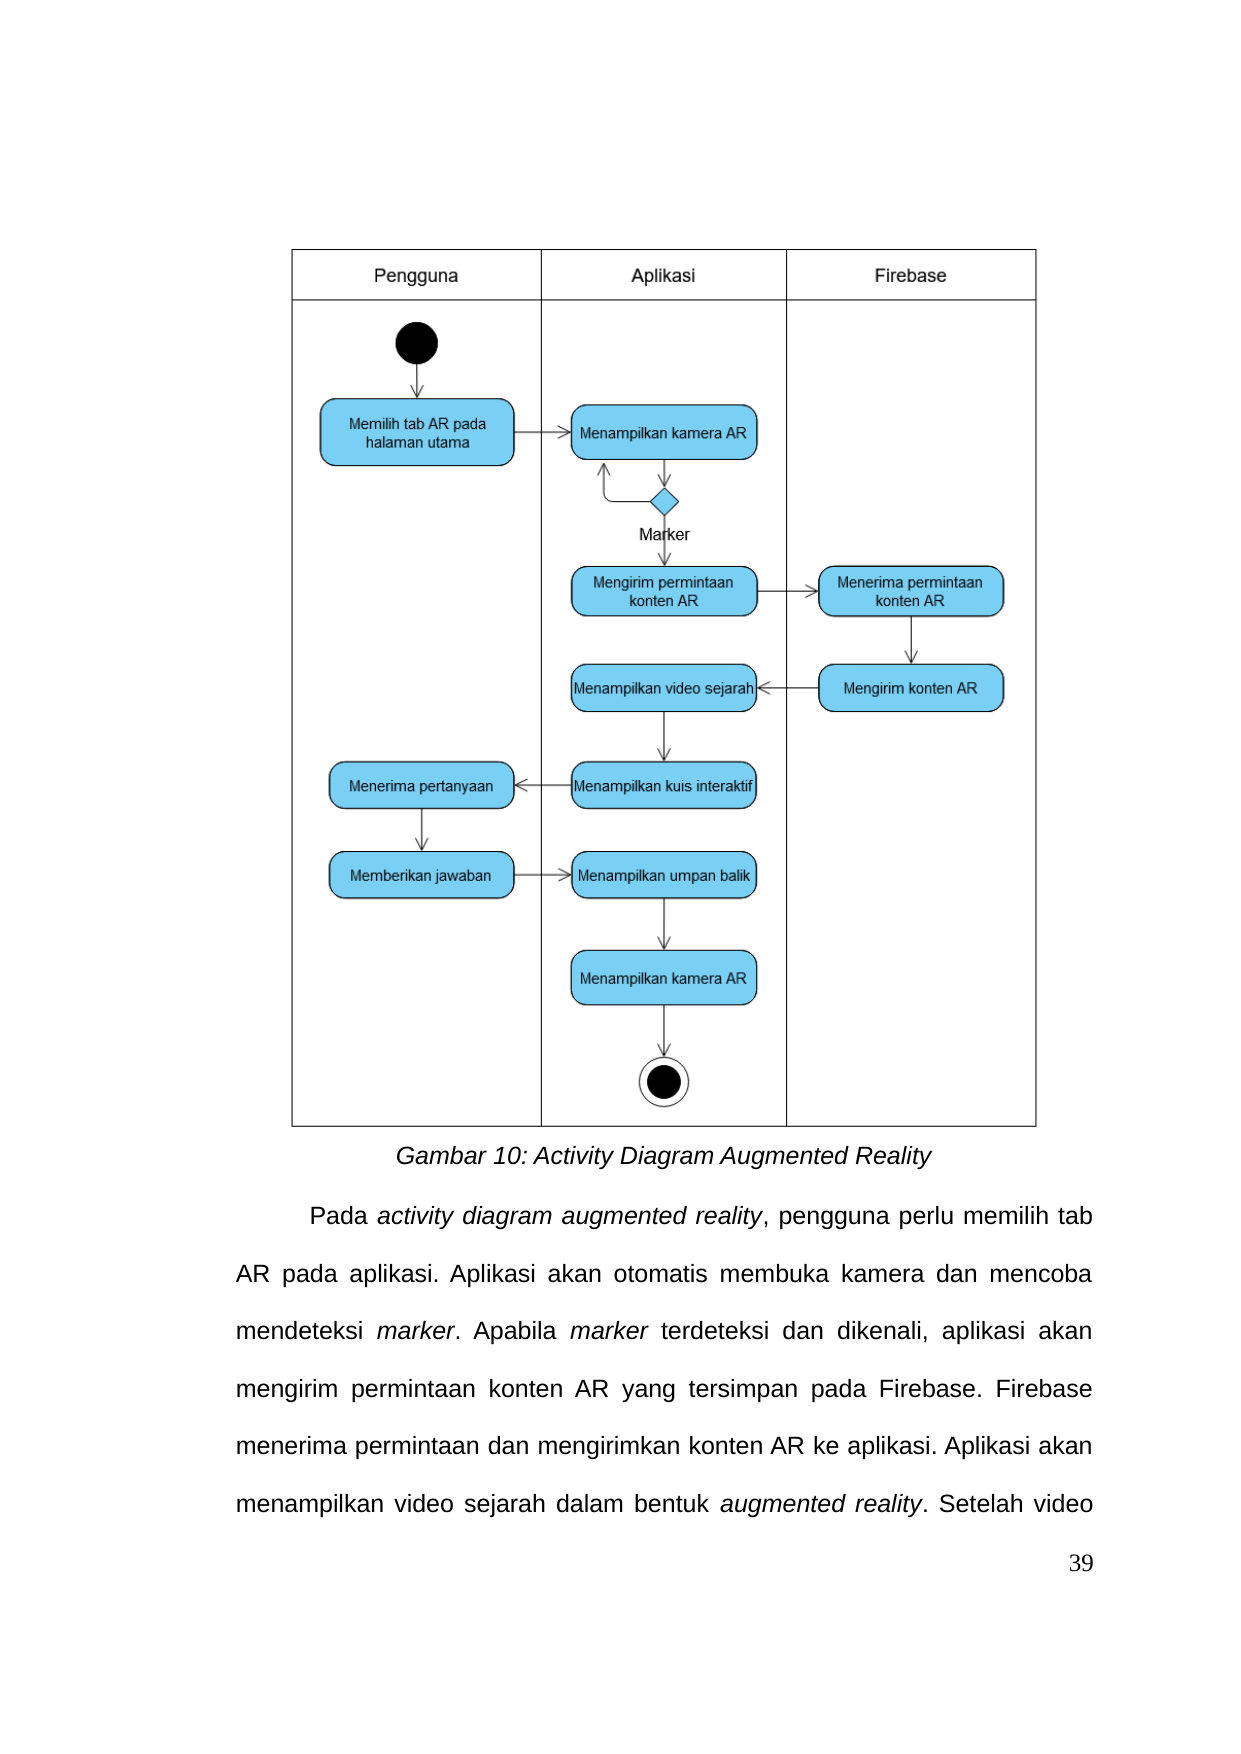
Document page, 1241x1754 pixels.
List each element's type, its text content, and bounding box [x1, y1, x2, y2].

text Pada activity diagram augmented reality, pengguna perlu memilih tab AR pada aplikasi. Aplikasi akan otomatis membuka kamera dan mencoba mendeteksi marker. Apabila marker terdeteksi dan dikenali, aplikasi akan mengirim permintaan konten AR yang tersimpan pada Firebase. Firebase menerima permintaan dan mengirimkan konten AR ke aplikasi. Aplikasi akan menampilkan video sejarah dalam bentuk augmented reality. Setelah video [236, 219, 1093, 1517]
text Gambar 10: Activity Diagram Augmented Reality [277, 1141, 1050, 1169]
picture [277, 234, 1050, 1141]
